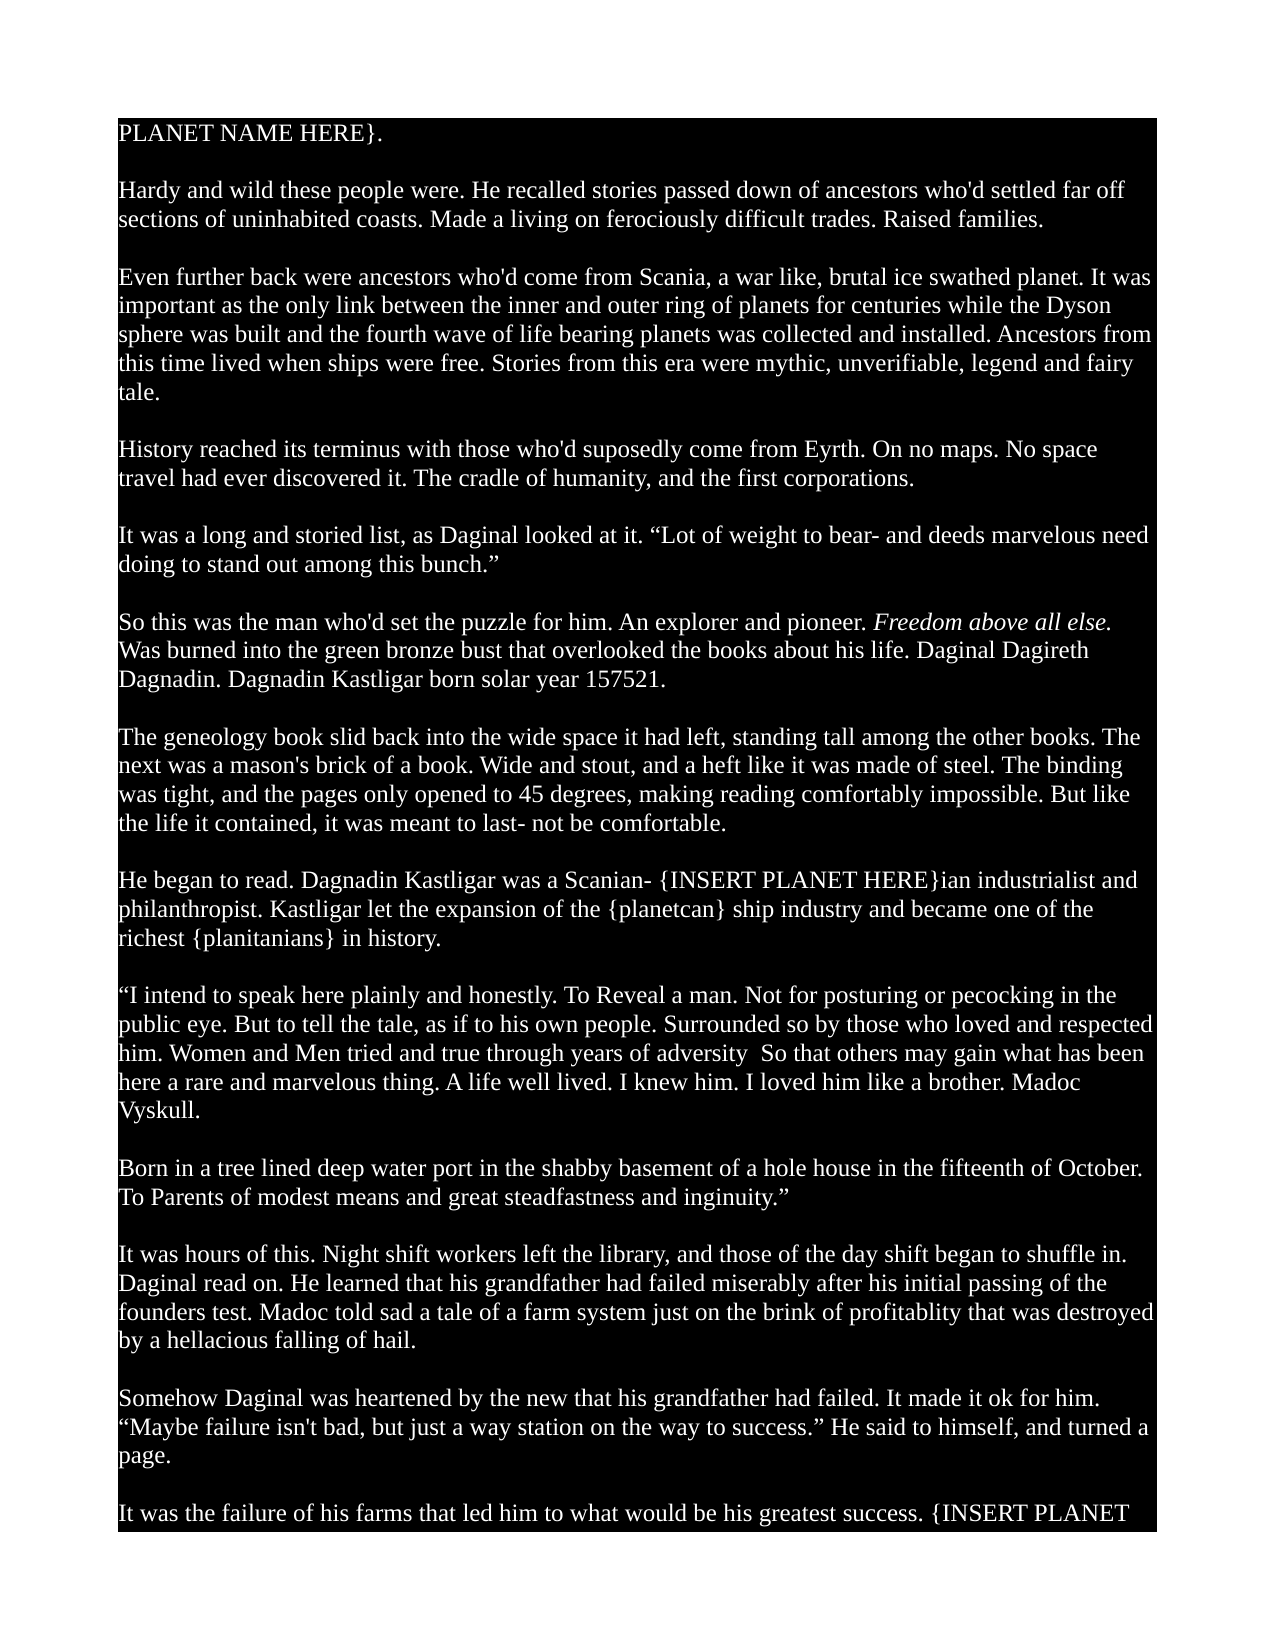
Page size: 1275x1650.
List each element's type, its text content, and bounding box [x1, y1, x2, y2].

text So this was the man who'd set the puzzle for him. An explorer and pioneer. Freedom above all else. Was burned into the green bronze bust that overlooked the books about his life. Daginal Dagireth Dagnadin. Dagnadin Kastligar born solar year 157521. [118, 607, 1157, 693]
text History reached its terminus with those who'd suposedly come from Eyrth. On no maps. No space travel had ever discovered it. The cradle of humanity, and the first corporations. [118, 434, 1157, 492]
text “I intend to speak here plainly and honestly. To Reveal a man. Not for posturing or pecocking in the public eye. But to tell the tale, as if to his own people. Surrounded so by those who loved and respected him. Women and Men tried and true through years of adversity So that others may gain what has been here a rare and marvelous thing. A life well lived. I knew him. I loved him like a brother. Madoc Vyskull. [118, 981, 1157, 1124]
text He began to read. Dagnadin Kastligar was a Scanian- {INSERT PLANET HERE}ian industrialist and philanthropist. Kastligar let the expansion of the {planetcan} ship industry and became one of the richest {planitanians} in history. [118, 866, 1157, 952]
text It was hours of this. Night shift workers left the library, and those of the day shift began to shuffle in. Daginal read on. He learned that his grandfather had failed miserably after his initial passing of the founders test. Madoc told sad a tale of a farm system just on the brink of profitablity that was destroyed by a hellacious falling of hail. [118, 1239, 1157, 1354]
text Even further back were ancestors who'd come from Scania, a war like, brutal ice swathed planet. It was important as the only link between the inner and outer ring of planets for centuries while the Dyson sphere was built and the fourth wave of life bearing planets was collected and installed. Ancestors from this time lived when ships were free. Stories from this era were mythic, unverifiable, legend and fairy tale. [118, 262, 1157, 406]
text PLANET NAME HERE}. [118, 118, 1157, 147]
text Hardy and wild these people were. He recalled stories passed down of ancestors who'd settled far off sections of uninhabited coasts. Made a living on ferociously difficult trades. Raised families. [118, 176, 1157, 233]
text The geneology book slid back into the wide space it had left, standing tall among the other books. The next was a mason's brick of a book. Wide and stout, and a heft like it was made of steel. The binding was tight, and the pages only opened to 45 degrees, making reading comfortably impossible. But like the life it contained, it was meant to last- not be comfortable. [118, 722, 1157, 837]
text It was a long and storied list, as Daginal looked at it. “Lot of weight to bear- and deeds marvelous need doing to stand out among this bunch.” [118, 521, 1157, 607]
text Somehow Daginal was heartened by the new that his grandfather had failed. It made it ok for him. “Maybe failure isn't bad, but just a way station on the way to success.” He said to himself, and turned a page. It was the failure of his farms that led him to what would be his greatest success. {INSERT PLANET [118, 1383, 1157, 1527]
text Born in a tree lined deep water port in the shabby basement of a hole house in the fifteenth of October. To Parents of modest means and great steadfastness and inginuity.” [118, 1153, 1157, 1239]
